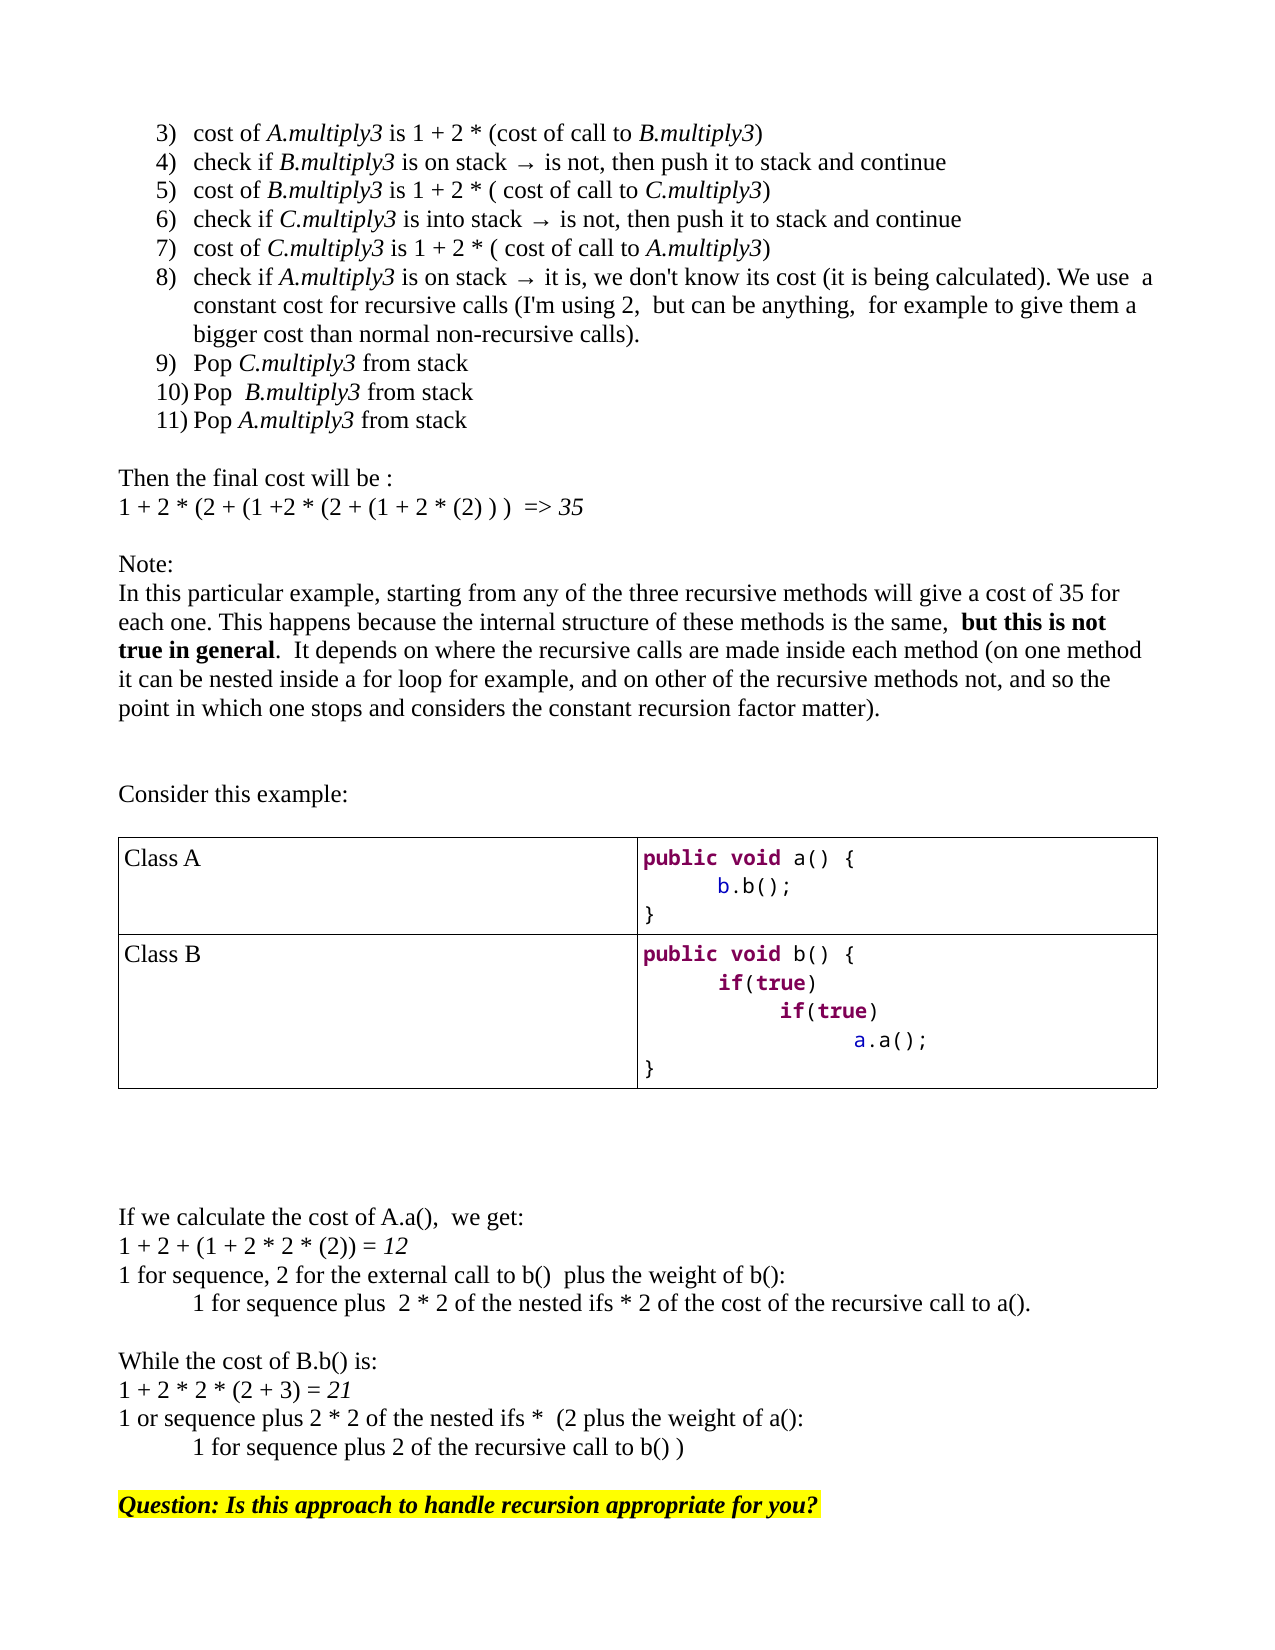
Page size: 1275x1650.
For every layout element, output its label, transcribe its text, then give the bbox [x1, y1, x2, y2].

text In this particular example, starting from any of the three recursive methods will give a cost of 35 for each one. This happens because the internal structure of these methods is the same, but this is not true in general. It depends on where the recursive calls are made inside each method (on one method it can be nested inside a for loop for example, and on other of the recursive methods not, and so the point in which one stops and considers the constant recursion factor matter). [118, 578, 1157, 722]
text Consider this example: [118, 779, 1157, 808]
table_header public void a() { b.b(); } [638, 838, 1157, 934]
list check if A.multiply3 is on stack → it is, we don't know its cost (it is being calculated). We use a constant cost for recursive calls (I'm using 2, but can be anything, for example to give them a bigger cost than normal non-recursive calls). [156, 262, 1157, 348]
text Note: [118, 549, 1157, 578]
table_cell Class B [119, 935, 637, 1087]
text Then the final cost will be : [118, 463, 1157, 492]
text 1 for sequence, 2 for the external call to b() plus the weight of b(): [118, 1260, 1157, 1288]
list cost of B.multiply3 is 1 + 2 * ( cost of call to C.multiply3) [156, 176, 1157, 204]
text 1 for sequence plus 2 of the recursive call to b() ) [118, 1432, 1157, 1461]
list check if B.multiply3 is on stack → is not, then push it to stack and continue [156, 147, 1157, 176]
text 1 + 2 * 2 * (2 + 3) = 21 [118, 1375, 1157, 1403]
text Question: Is this approach to handle recursion appropriate for you? [118, 1490, 1157, 1518]
list Pop B.multiply3 from stack [156, 377, 1157, 406]
text If we calculate the cost of A.a(), we get: [118, 1202, 1157, 1231]
text 1 or sequence plus 2 * 2 of the nested ifs * (2 plus the weight of a(): [118, 1403, 1157, 1432]
list cost of C.multiply3 is 1 + 2 * ( cost of call to A.multiply3) [156, 233, 1157, 262]
list check if C.multiply3 is into stack → is not, then push it to stack and continue [156, 204, 1157, 233]
list cost of A.multiply3 is 1 + 2 * (cost of call to B.multiply3) [156, 118, 1157, 147]
table_cell public void b() { if(true) if(true) a.a(); } [638, 935, 1157, 1087]
list Pop A.multiply3 from stack [156, 406, 1157, 434]
text While the cost of B.b() is: [118, 1346, 1157, 1375]
text 1 + 2 + (1 + 2 * 2 * (2)) = 12 [118, 1231, 1157, 1260]
list Pop C.multiply3 from stack [156, 348, 1157, 377]
table_header Class A [119, 838, 637, 934]
text 1 for sequence plus 2 * 2 of the nested ifs * 2 of the cost of the recursive call to a(). [118, 1288, 1157, 1317]
text 1 + 2 * (2 + (1 +2 * (2 + (1 + 2 * (2) ) ) => 35 [118, 492, 1157, 521]
